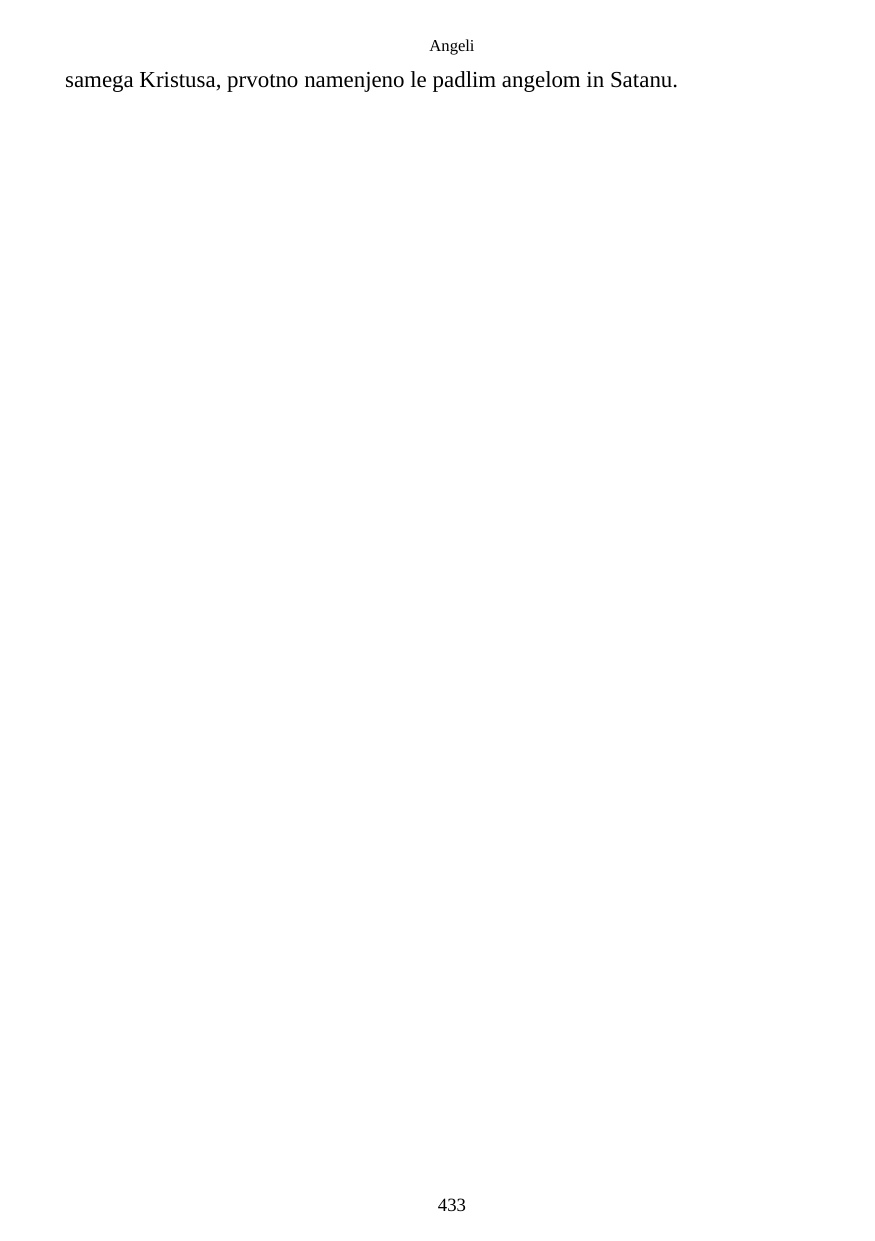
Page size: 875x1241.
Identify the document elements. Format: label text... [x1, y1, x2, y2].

text samega Kristusa, prvotno namenjeno le padlim angelom in Satanu. [65, 66, 839, 93]
